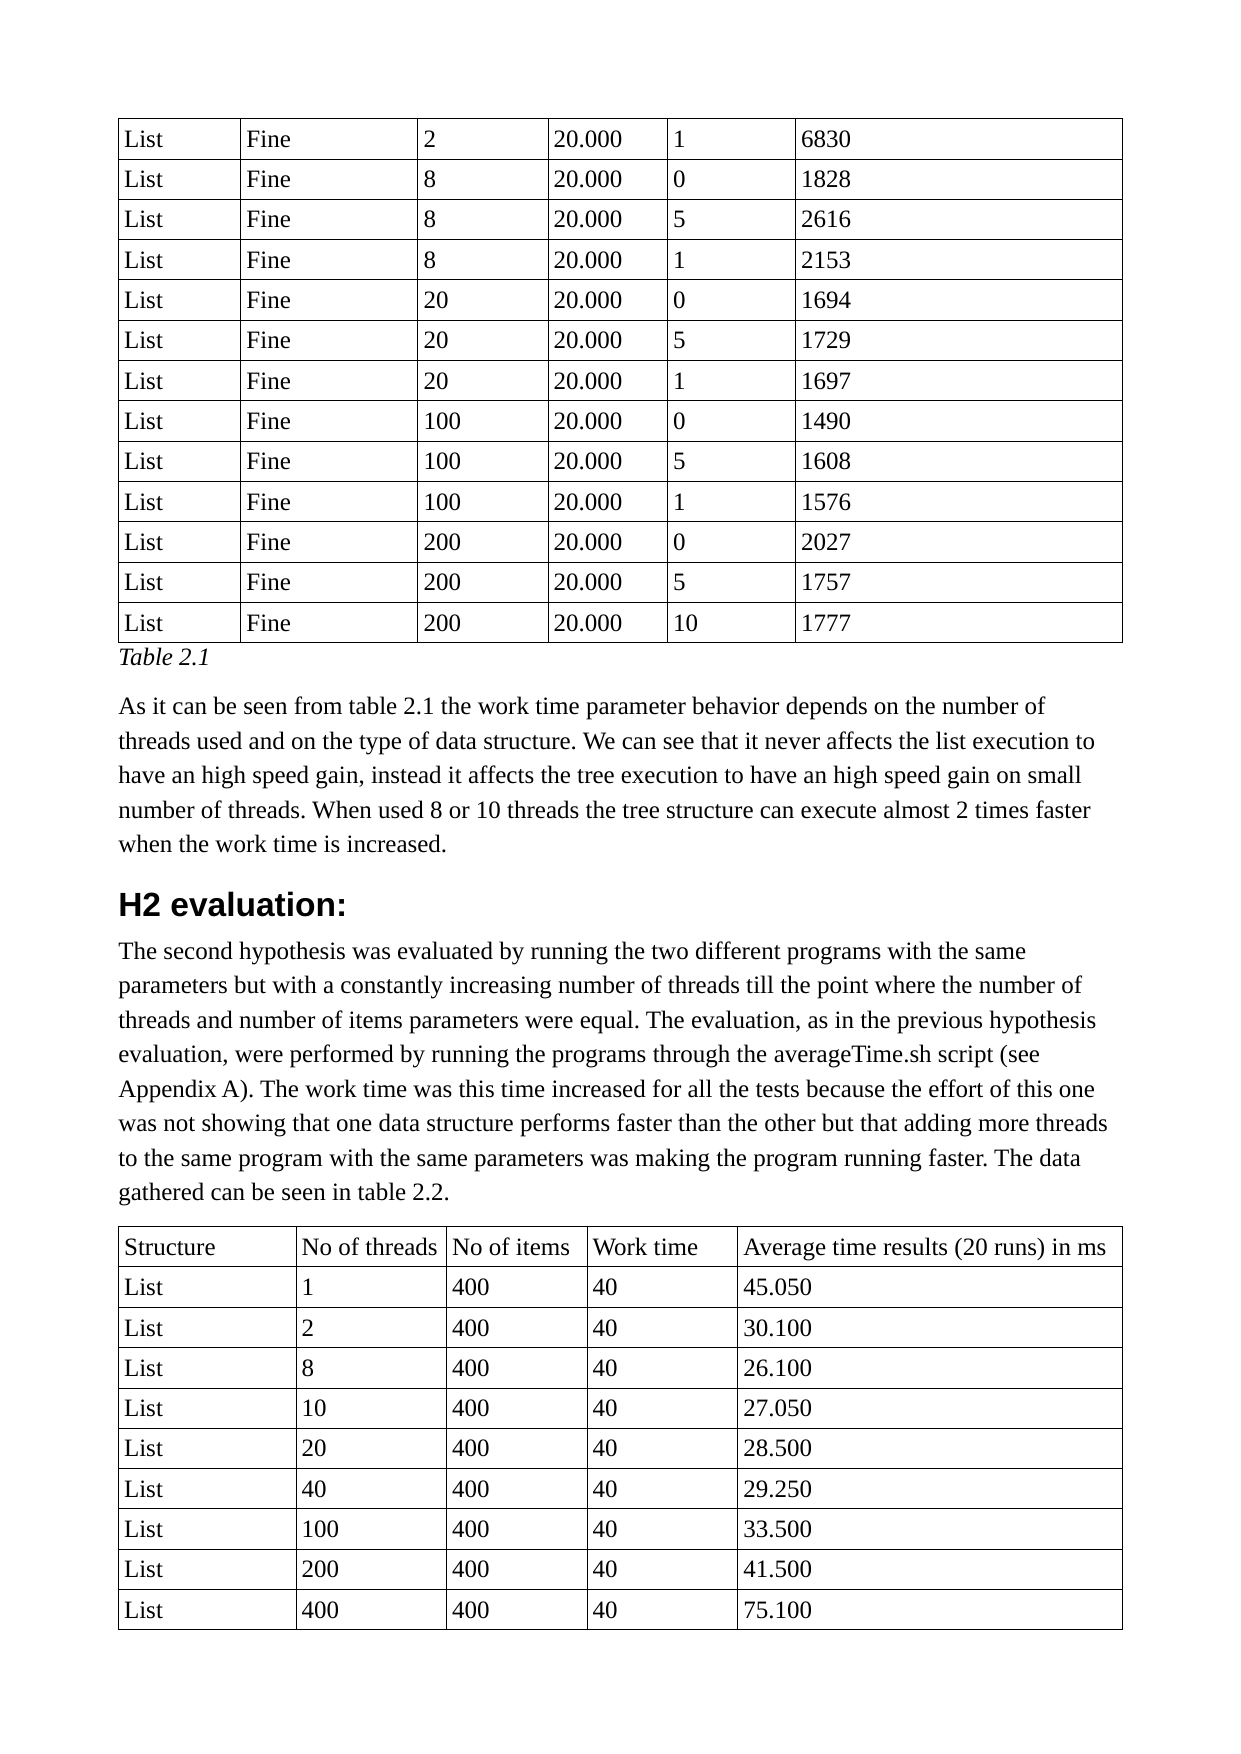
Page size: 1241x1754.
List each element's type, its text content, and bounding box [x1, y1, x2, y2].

table_cell 8 [297, 1348, 446, 1387]
table_cell 20.000 [549, 200, 667, 239]
table_cell 2616 [796, 200, 1122, 239]
table_cell 400 [447, 1267, 587, 1307]
table_cell 400 [297, 1590, 446, 1629]
table_cell 40 [588, 1348, 737, 1387]
table_cell 1 [668, 240, 795, 279]
table_cell 1 [668, 361, 795, 400]
table_cell 1777 [796, 603, 1122, 642]
table_cell 20 [418, 361, 548, 400]
table_cell 400 [447, 1429, 587, 1468]
table_cell List [119, 240, 240, 279]
table_cell List [119, 1389, 296, 1428]
table_cell 20.000 [549, 280, 667, 320]
table_cell 400 [447, 1308, 587, 1347]
table_cell 1757 [796, 563, 1122, 602]
table_cell Fine [241, 240, 417, 279]
table_cell Fine [241, 482, 417, 521]
table_cell 0 [668, 522, 795, 562]
table_cell 1697 [796, 361, 1122, 400]
table_cell List [119, 1267, 296, 1307]
table_header Work time [588, 1227, 737, 1266]
table_cell 40 [588, 1389, 737, 1428]
table_cell List [119, 1308, 296, 1347]
table_cell 1828 [796, 160, 1122, 199]
table_cell 1729 [796, 321, 1122, 360]
table_cell 40 [297, 1469, 446, 1508]
table_cell 100 [297, 1509, 446, 1549]
table_cell 20.000 [549, 482, 667, 521]
table_cell 45.050 [738, 1267, 1122, 1307]
table_cell List [119, 603, 240, 642]
table_cell 5 [668, 321, 795, 360]
table_cell 28.500 [738, 1429, 1122, 1468]
table_cell 30.100 [738, 1308, 1122, 1347]
table_cell 5 [668, 563, 795, 602]
table_cell 20.000 [549, 563, 667, 602]
table_cell 2 [297, 1308, 446, 1347]
table_cell 20 [418, 280, 548, 320]
table_cell 0 [668, 280, 795, 320]
table_cell List [119, 482, 240, 521]
table_cell 0 [668, 160, 795, 199]
table_cell Fine [241, 401, 417, 441]
table_cell 1608 [796, 442, 1122, 481]
table_cell 75.100 [738, 1590, 1122, 1629]
table_cell 20.000 [549, 160, 667, 199]
table_cell 29.250 [738, 1469, 1122, 1508]
table_cell Fine [241, 200, 417, 239]
table_cell 40 [588, 1590, 737, 1629]
table_cell 100 [418, 442, 548, 481]
table_cell 2 [418, 119, 548, 158]
table_cell 8 [418, 240, 548, 279]
text As it can be seen from table 2.1 the work time parameter behavior depends on the number of threads used and on the type of data structure. We can see that it never affects the list execution to have an high speed gain, instead it affects the tree execution to have an high speed gain on small number of threads. When used 8 or 10 threads the tree structure can execute almost 2 times faster when the work time is increased. [118, 691, 1122, 858]
table_cell 400 [447, 1590, 587, 1629]
table_cell 400 [447, 1348, 587, 1387]
table_cell 33.500 [738, 1509, 1122, 1549]
table_cell List [119, 119, 240, 158]
table_cell 8 [418, 160, 548, 199]
table_cell List [119, 1469, 296, 1508]
table_cell 400 [447, 1389, 587, 1428]
table_cell 8 [418, 200, 548, 239]
table_cell Fine [241, 321, 417, 360]
table_cell 1576 [796, 482, 1122, 521]
table_header Average time results (20 runs) in ms [738, 1227, 1122, 1266]
table_header Structure [119, 1227, 296, 1266]
table_cell List [119, 522, 240, 562]
subtitle H2 evaluation: [118, 884, 1122, 923]
table_cell 400 [447, 1469, 587, 1508]
table_cell List [119, 1429, 296, 1468]
table_cell 1 [668, 119, 795, 158]
table_cell 20.000 [549, 442, 667, 481]
table_cell 2153 [796, 240, 1122, 279]
table_cell 1 [668, 482, 795, 521]
table_cell 27.050 [738, 1389, 1122, 1428]
table_cell 20.000 [549, 401, 667, 441]
table_cell 200 [418, 563, 548, 602]
table_cell List [119, 442, 240, 481]
table_cell 41.500 [738, 1550, 1122, 1589]
text The second hypothesis was evaluated by running the two different programs with the same parameters but with a constantly increasing number of threads till the point where the number of threads and number of items parameters were equal. The evaluation, as in the previous hypothesis evaluation, were performed by running the programs through the averageTime.sh script (see Appendix A). The work time was this time increased for all the tests because the effort of this one was not showing that one data structure performs faster than the other but that adding more threads to the same program with the same parameters was making the program running faster. The data gathered can be seen in table 2.2. [118, 936, 1122, 1206]
table_cell 20.000 [549, 240, 667, 279]
table_cell 200 [297, 1550, 446, 1589]
table_cell 20.000 [549, 321, 667, 360]
table_cell 40 [588, 1267, 737, 1307]
table_cell Fine [241, 280, 417, 320]
table_cell 26.100 [738, 1348, 1122, 1387]
table_cell 1490 [796, 401, 1122, 441]
table_cell Fine [241, 563, 417, 602]
table_cell 40 [588, 1550, 737, 1589]
table_cell 40 [588, 1308, 737, 1347]
table_cell 40 [588, 1509, 737, 1549]
table_cell 200 [418, 603, 548, 642]
table_cell Fine [241, 119, 417, 158]
table_cell List [119, 280, 240, 320]
table_header No of items [447, 1227, 587, 1266]
table_cell 20.000 [549, 603, 667, 642]
table_cell 400 [447, 1550, 587, 1589]
table_cell 5 [668, 200, 795, 239]
table_cell Fine [241, 361, 417, 400]
table_cell 20.000 [549, 361, 667, 400]
table_cell 0 [668, 401, 795, 441]
table_cell 10 [668, 603, 795, 642]
table_cell 100 [418, 482, 548, 521]
table_cell List [119, 1550, 296, 1589]
table_cell Fine [241, 160, 417, 199]
text Table 2.1 [118, 643, 1122, 671]
table_cell 100 [418, 401, 548, 441]
table_cell 5 [668, 442, 795, 481]
table_cell List [119, 200, 240, 239]
table_cell List [119, 401, 240, 441]
table_cell List [119, 563, 240, 602]
table_cell Fine [241, 522, 417, 562]
table_cell 40 [588, 1429, 737, 1468]
table_cell 1 [297, 1267, 446, 1307]
table_cell 20 [418, 321, 548, 360]
table_cell List [119, 1590, 296, 1629]
table_cell 2027 [796, 522, 1122, 562]
table_cell List [119, 1348, 296, 1387]
table_cell 20 [297, 1429, 446, 1468]
table_cell List [119, 1509, 296, 1549]
table_cell 20.000 [549, 522, 667, 562]
table_cell 20.000 [549, 119, 667, 158]
table_header No of threads [297, 1227, 446, 1266]
table_cell 40 [588, 1469, 737, 1508]
table_cell 1694 [796, 280, 1122, 320]
table_cell 6830 [796, 119, 1122, 158]
table_cell Fine [241, 603, 417, 642]
table_cell 400 [447, 1509, 587, 1549]
table_cell List [119, 361, 240, 400]
table_cell Fine [241, 442, 417, 481]
table_cell 10 [297, 1389, 446, 1428]
table_cell List [119, 321, 240, 360]
table_cell List [119, 160, 240, 199]
table_cell 200 [418, 522, 548, 562]
